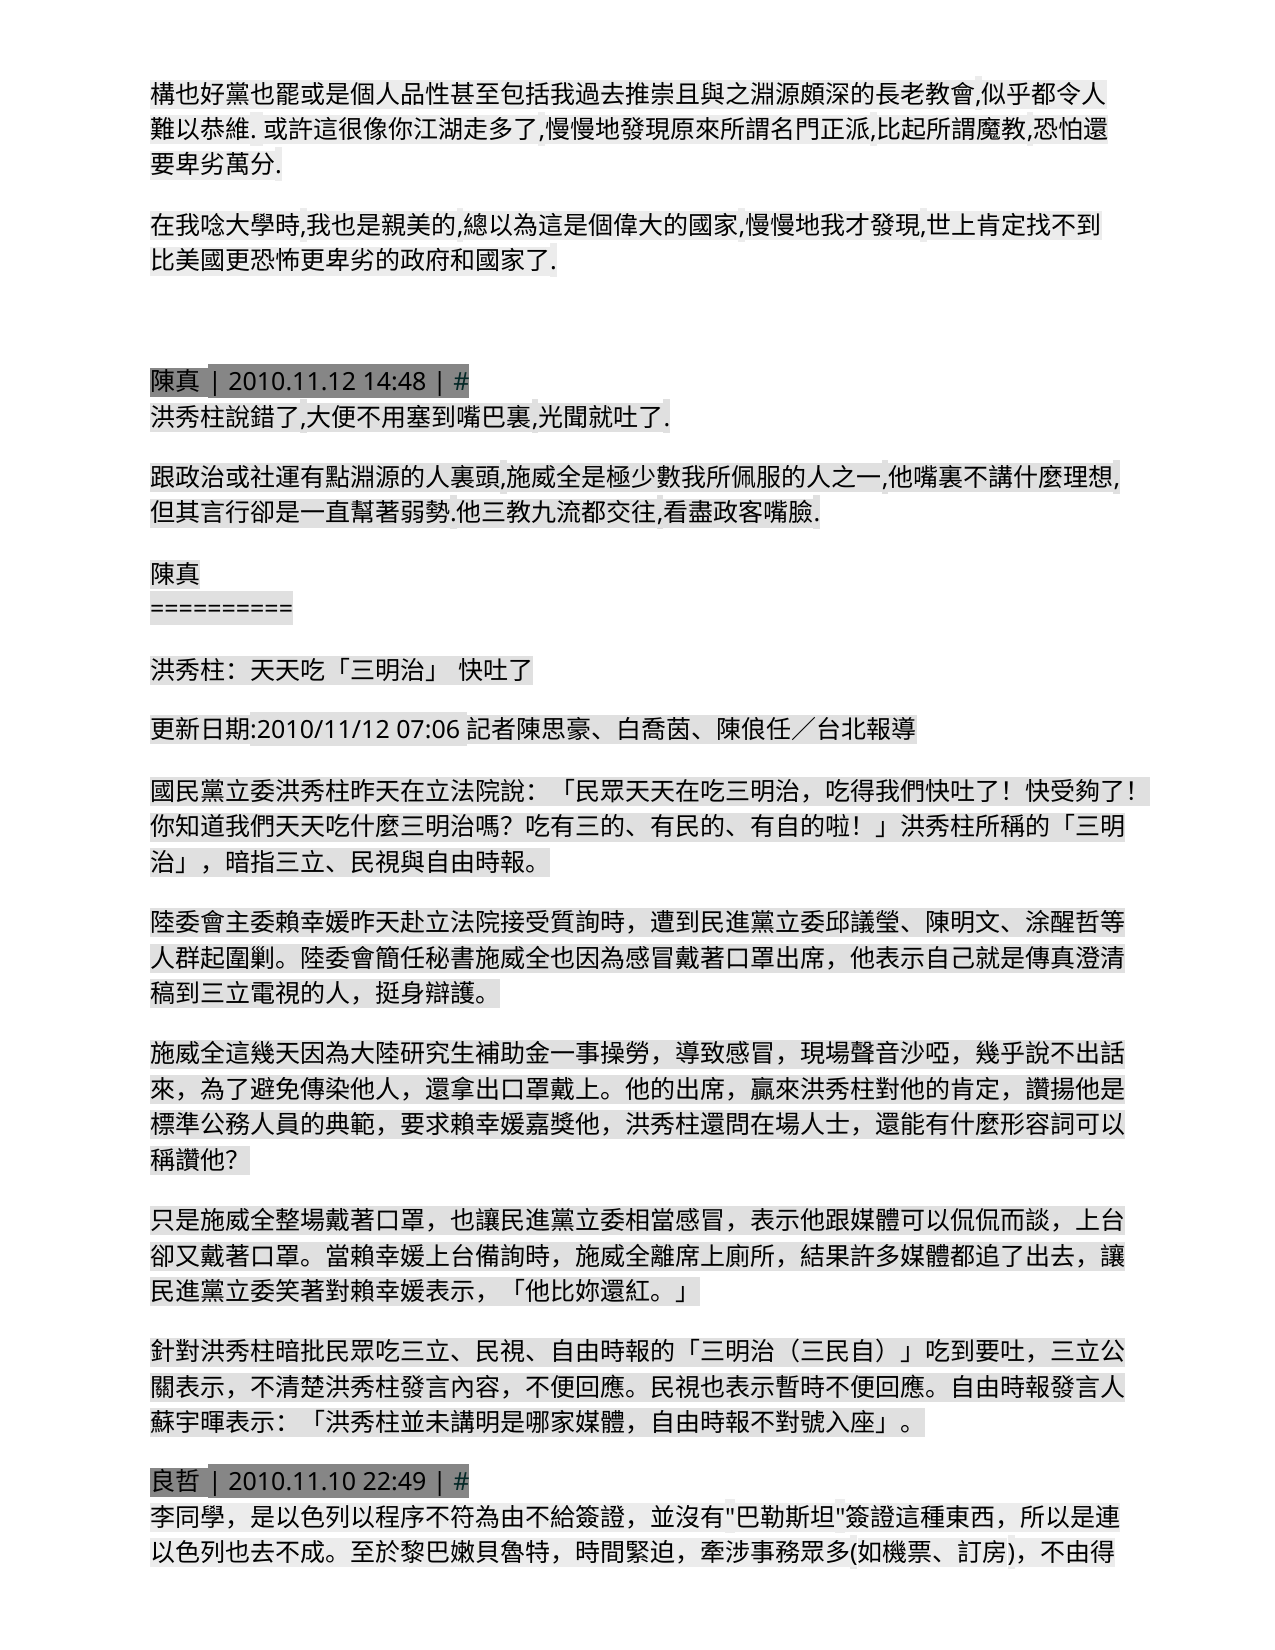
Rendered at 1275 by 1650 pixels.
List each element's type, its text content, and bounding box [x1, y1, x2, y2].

text 針對洪秀柱暗批民眾吃三立、民視、自由時報的「三明治（三民自）」吃到要吐，三立公關表示，不清楚洪秀柱發言內容，不便回應。民視也表示暫時不便回應。自由時報發言人蘇宇暉表示：「洪秀柱並未講明是哪家媒體，自由時報不對號入座」。 [150, 1331, 1125, 1437]
text 陳真 ========== [150, 554, 1125, 625]
text 國民黨立委洪秀柱昨天在立法院說：「民眾天天在吃三明治，吃得我們快吐了！快受夠了！你知道我們天天吃什麼三明治嗎？吃有三的、有民的、有自的啦！」洪秀柱所稱的「三明治」，暗指三立、民視與自由時報。 [150, 771, 1125, 877]
text 洪秀柱說錯了,大便不用塞到嘴巴裏,光聞就吐了. [150, 398, 1125, 433]
text 更新日期:2010/11/12 07:06 記者陳思豪、白喬茵、陳俍任／台北報導 [150, 710, 1125, 746]
text 李同學，是以色列以程序不符為由不給簽證，並沒有"巴勒斯坦"簽證這種東西，所以是連以色列也去不成。至於黎巴嫩貝魯特，時間緊迫，牽涉事務眾多(如機票、訂房)，不由得 [150, 1498, 1125, 1569]
text 在我唸大學時,我也是親美的,總以為這是個偉大的國家,慢慢地我才發現,世上肯定找不到比美國更恐怖更卑劣的政府和國家了. [150, 206, 1125, 277]
text 構也好黨也罷或是個人品性甚至包括我過去推崇且與之淵源頗深的長老教會,似乎都令人難以恭維. 或許這很像你江湖走多了,慢慢地發現原來所謂名門正派,比起所謂魔教,恐怕還要卑劣萬分. [150, 75, 1125, 181]
text 陸委會主委賴幸媛昨天赴立法院接受質詢時，遭到民進黨立委邱議瑩、陳明文、涂醒哲等人群起圍剿。陸委會簡任秘書施威全也因為感冒戴著口罩出席，他表示自己就是傳真澄清稿到三立電視的人，挺身辯護。 [150, 902, 1125, 1008]
text 施威全這幾天因為大陸研究生補助金一事操勞，導致感冒，現場聲音沙啞，幾乎說不出話來，為了避免傳染他人，還拿出口罩戴上。他的出席，贏來洪秀柱對他的肯定，讚揚他是標準公務人員的典範，要求賴幸媛嘉獎他，洪秀柱還問在場人士，還能有什麼形容詞可以稱讚他？ [150, 1033, 1125, 1175]
text 陳真 | 2010.11.12 14:48 | # [150, 362, 1125, 398]
text 良哲 | 2010.11.10 22:49 | # [150, 1462, 1125, 1498]
text 跟政治或社運有點淵源的人裏頭,施威全是極少數我所佩服的人之一,他嘴裏不講什麼理想,但其言行卻是一直幫著弱勢.他三教九流都交往,看盡政客嘴臉. [150, 458, 1125, 529]
text 只是施威全整場戴著口罩，也讓民進黨立委相當感冒，表示他跟媒體可以侃侃而談，上台卻又戴著口罩。當賴幸媛上台備詢時，施威全離席上廁所，結果許多媒體都追了出去，讓民進黨立委笑著對賴幸媛表示，「他比妳還紅。」 [150, 1200, 1125, 1306]
text 洪秀柱：天天吃「三明治」 快吐了 [150, 650, 1125, 685]
